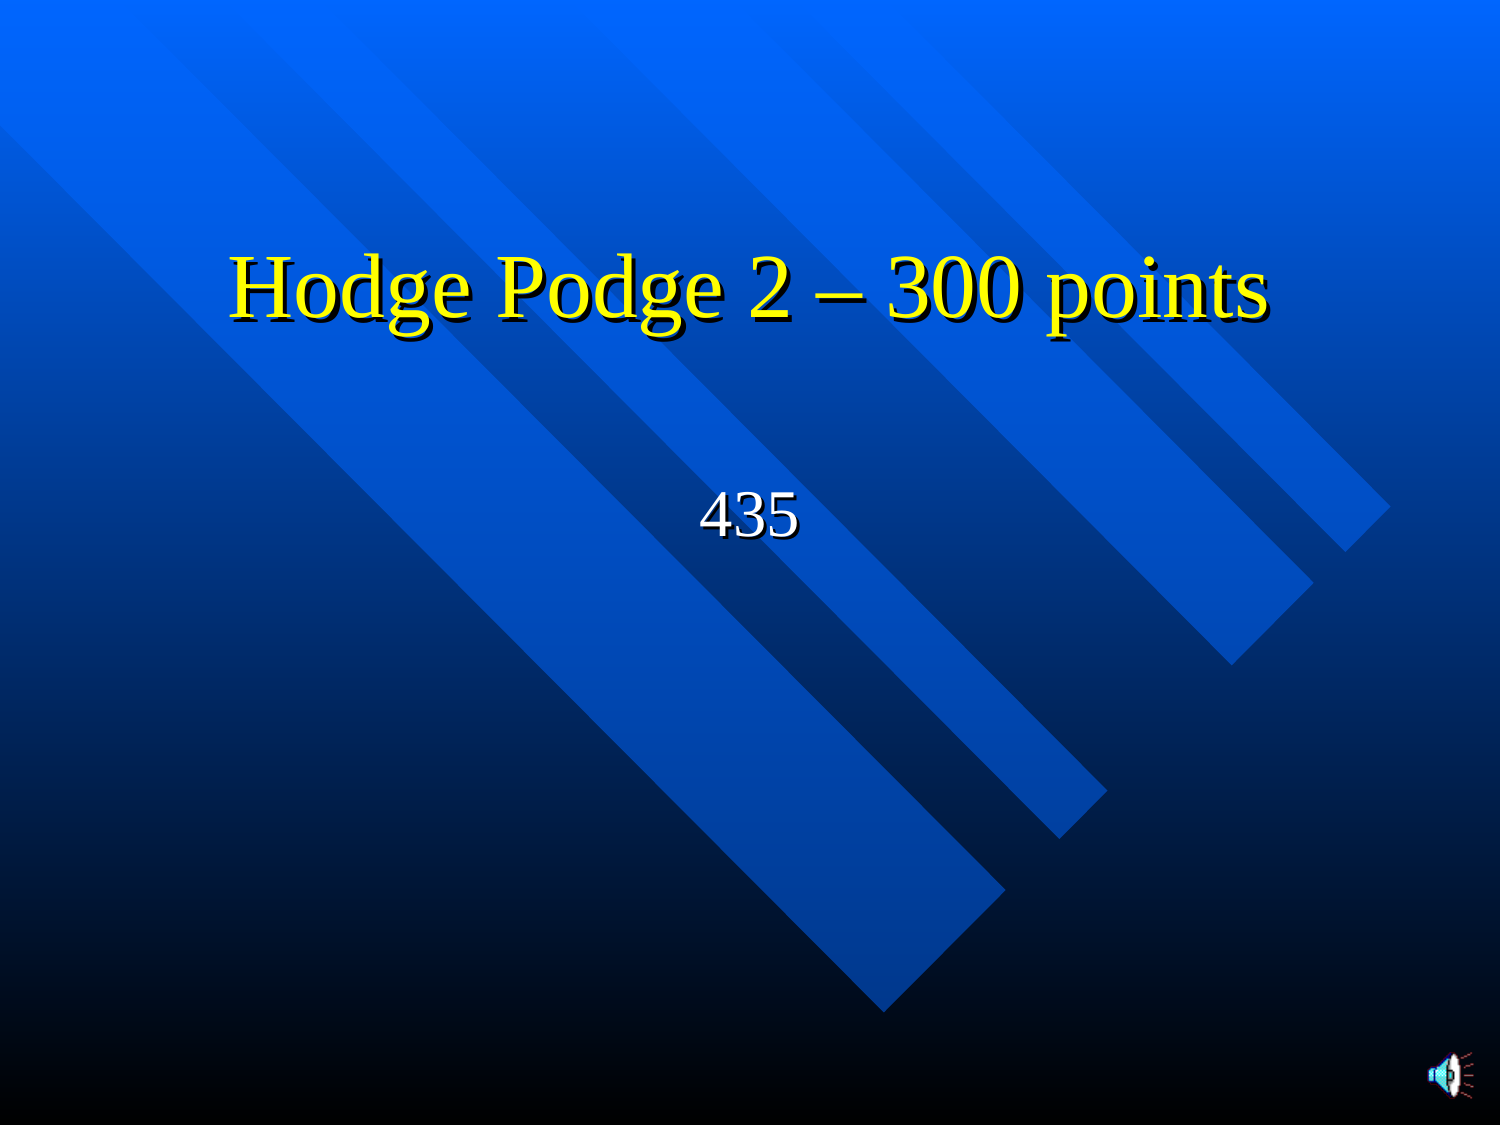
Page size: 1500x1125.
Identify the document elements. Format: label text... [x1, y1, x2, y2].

title Hodge Podge 2 – 300 points [112, 187, 1388, 375]
picture [1426, 1051, 1477, 1102]
subtitle 435 [225, 462, 1276, 751]
